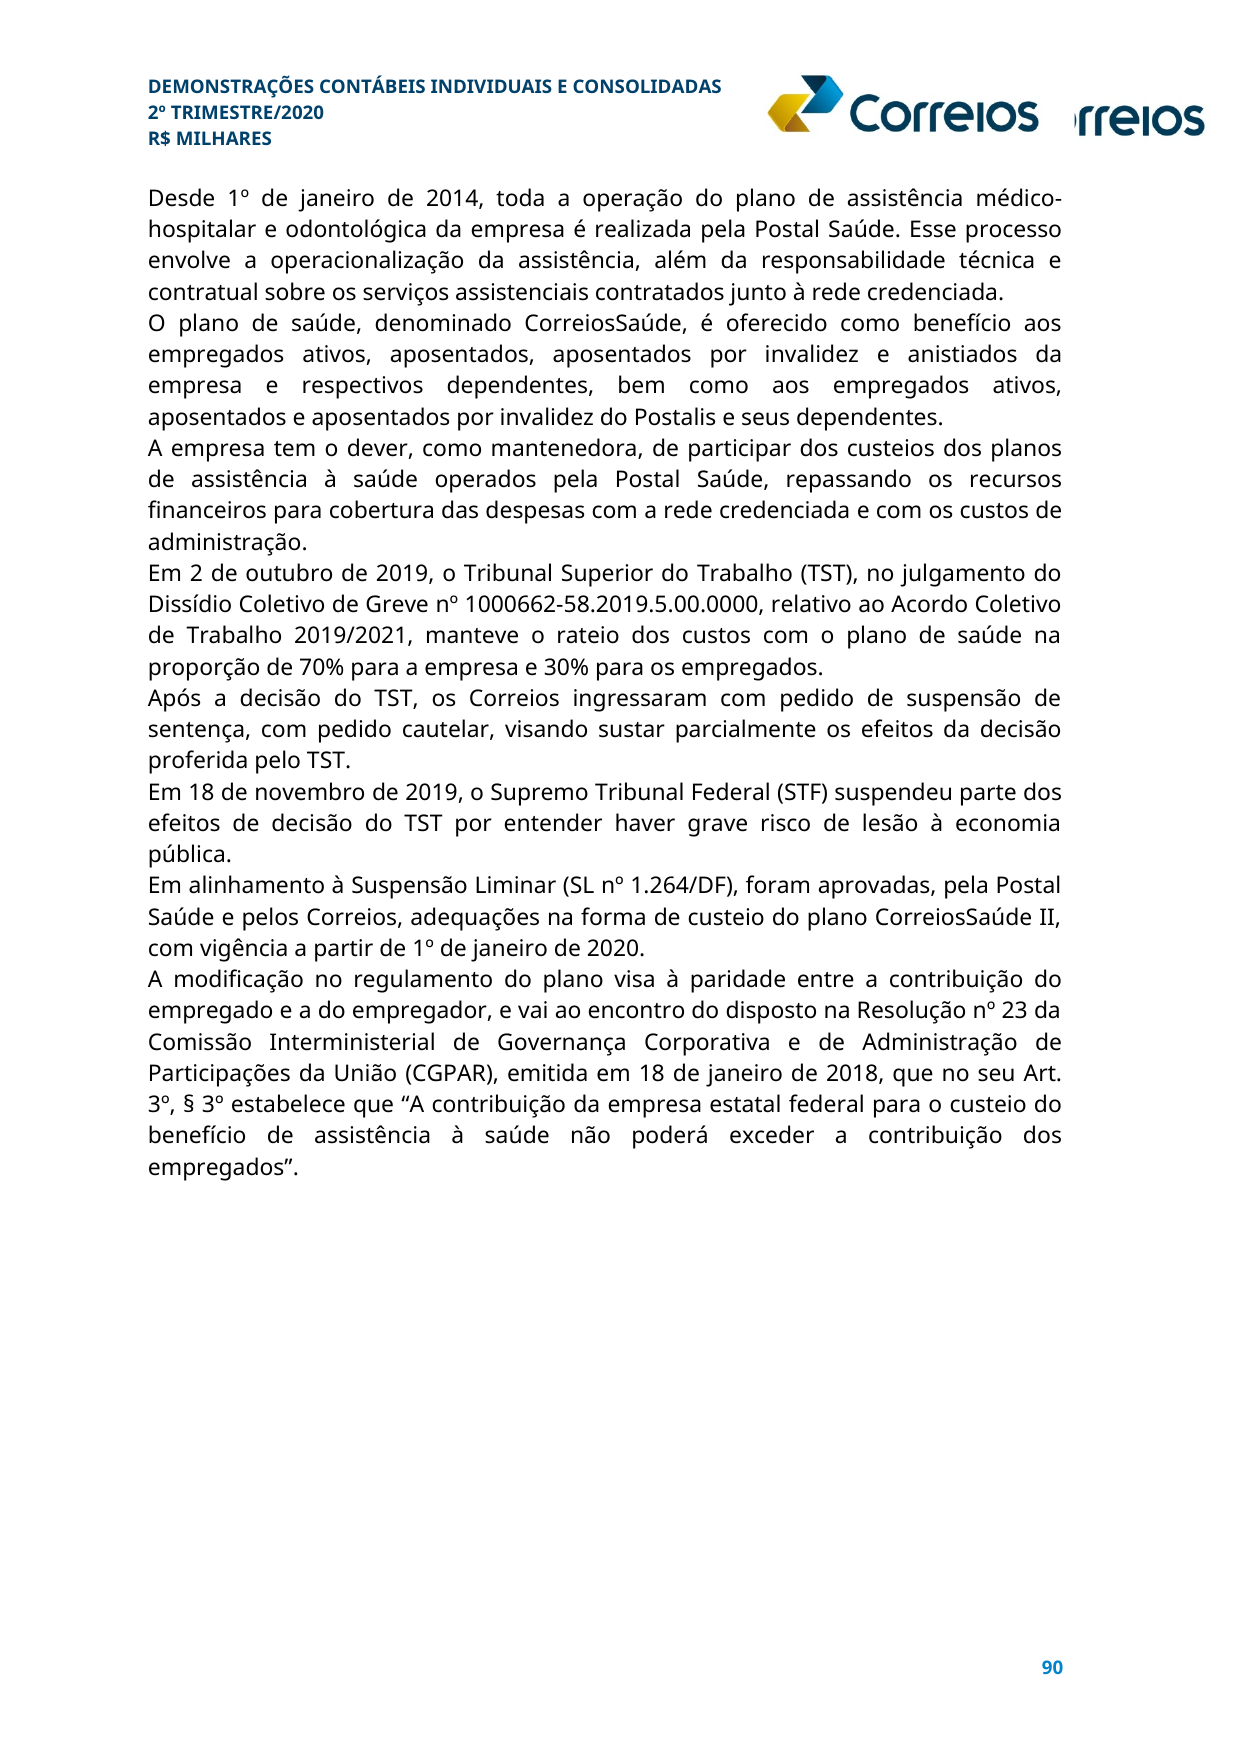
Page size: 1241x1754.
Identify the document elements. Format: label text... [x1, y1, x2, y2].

text A modificação no regulamento do plano visa à paridade entre a contribuição do empregado e a do empregador, e vai ao encontro do disposto na Resolução nº 23 da Comissão Interministerial de Governança Corporativa e de Administração de Participações da União (CGPAR), emitida em 18 de janeiro de 2018, que no seu Art. 3º, § 3º estabelece que “A contribuição da empresa estatal federal para o custeio do benefício de assistência à saúde não poderá exceder a contribuição dos empregados”. [148, 963, 1063, 1182]
text Em 2 de outubro de 2019, o Tribunal Superior do Trabalho (TST), no julgamento do Dissídio Coletivo de Greve nº 1000662-58.2019.5.00.0000, relativo ao Acordo Coletivo de Trabalho 2019/2021, manteve o rateio dos custos com o plano de saúde na proporção de 70% para a empresa e 30% para os empregados. [148, 557, 1063, 682]
text Desde 1º de janeiro de 2014, toda a operação do plano de assistência médico-hospitalar e odontológica da empresa é realizada pela Postal Saúde. Esse processo envolve a operacionalização da assistência, além da responsabilidade técnica e contratual sobre os serviços assistenciais contratados junto à rede credenciada. [148, 182, 1063, 307]
text Em 18 de novembro de 2019, o Supremo Tribunal Federal (STF) suspendeu parte dos efeitos de decisão do TST por entender haver grave risco de lesão à economia pública. [148, 775, 1063, 869]
text Em alinhamento à Suspensão Liminar (SL nº 1.264/DF), foram aprovadas, pela Postal Saúde e pelos Correios, adequações na forma de custeio do plano CorreiosSaúde II, com vigência a partir de 1º de janeiro de 2020. [148, 869, 1063, 963]
text O plano de saúde, denominado CorreiosSaúde, é oferecido como benefício aos empregados ativos, aposentados, aposentados por invalidez e anistiados da empresa e respectivos dependentes, bem como aos empregados ativos, aposentados e aposentados por invalidez do Postalis e seus dependentes. [148, 307, 1063, 432]
text Após a decisão do TST, os Correios ingressaram com pedido de suspensão de sentença, com pedido cautelar, visando sustar parcialmente os efeitos da decisão proferida pelo TST. [148, 682, 1063, 775]
text A empresa tem o dever, como mantenedora, de participar dos custeios dos planos de assistência à saúde operados pela Postal Saúde, repassando os recursos financeiros para cobertura das despesas com a rede credenciada e com os custos de administração. [148, 432, 1063, 557]
